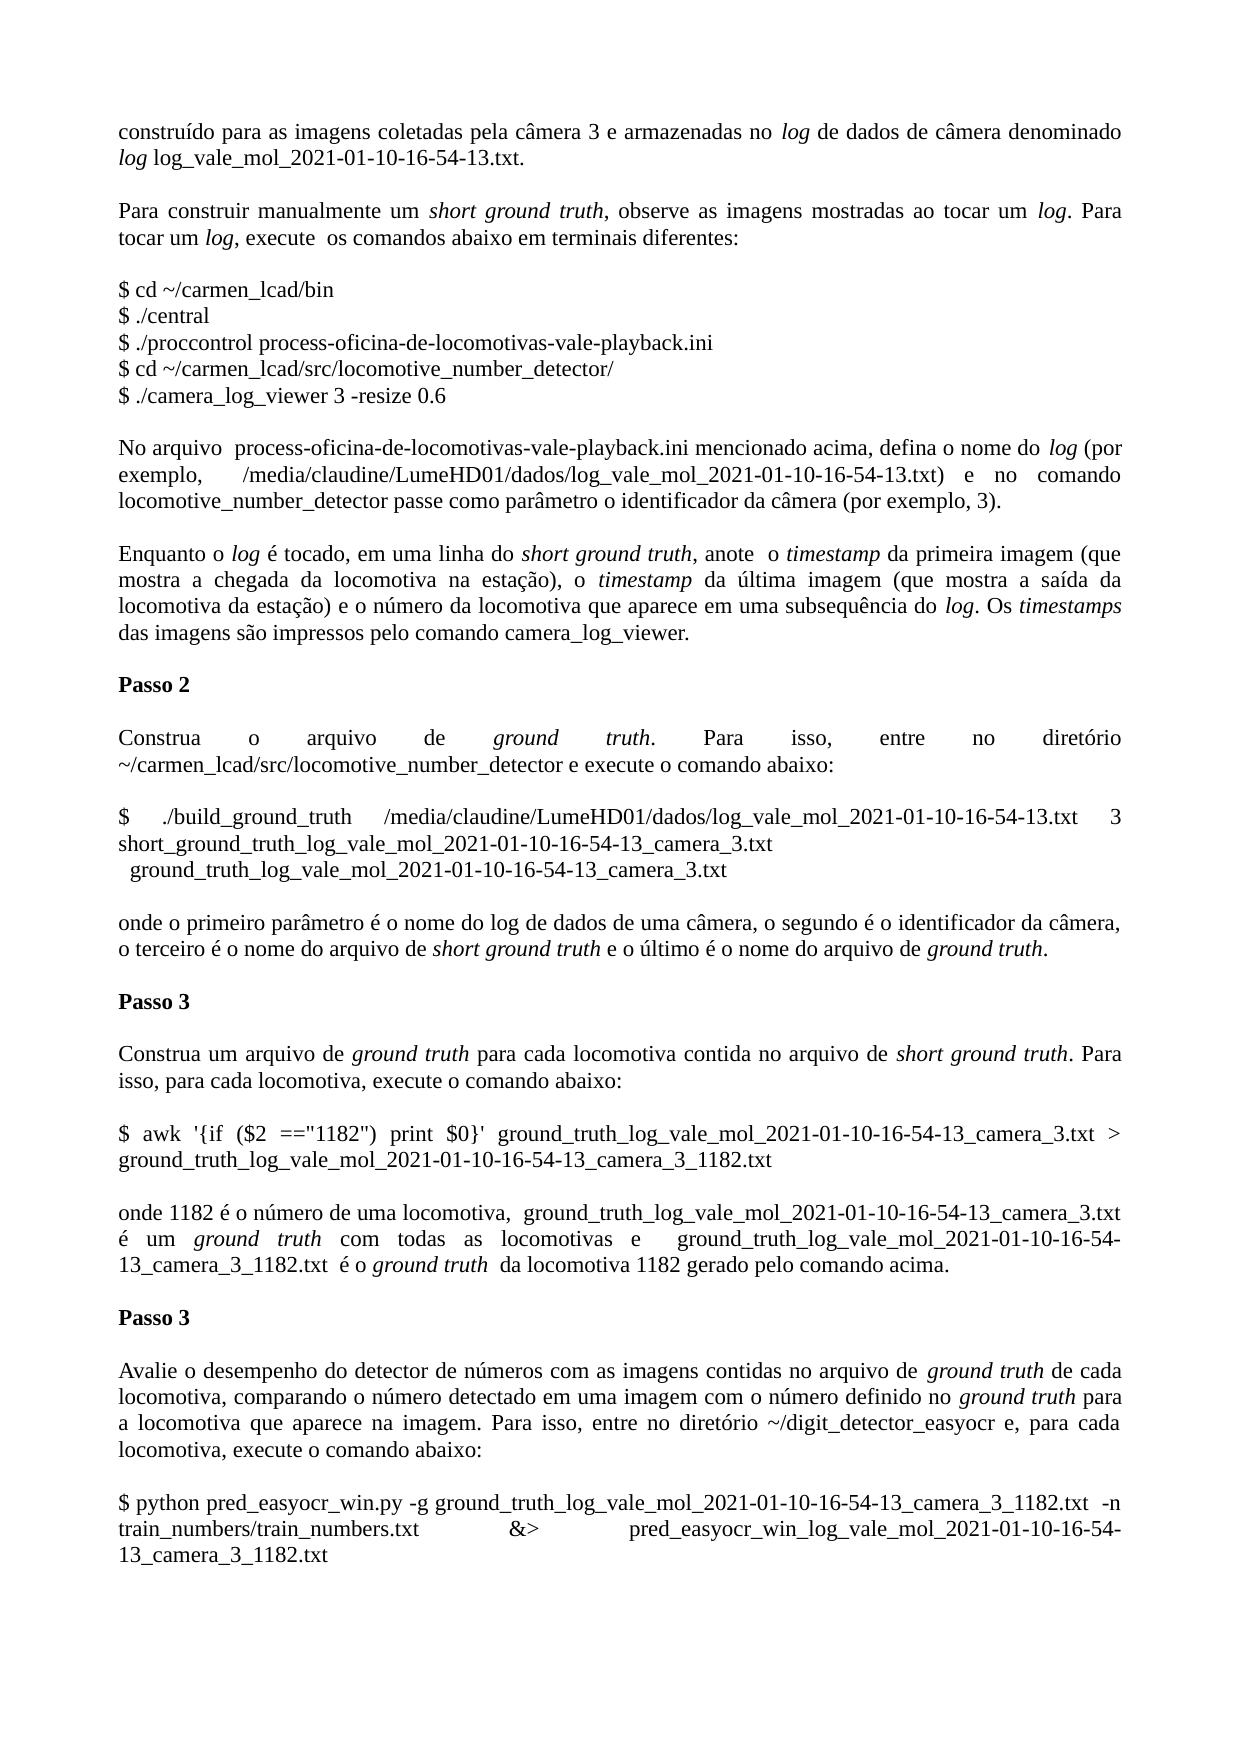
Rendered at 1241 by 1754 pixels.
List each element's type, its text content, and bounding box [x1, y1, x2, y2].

text Construa o arquivo de ground truth. Para isso, entre no diretório ~/carmen_lcad/src/locomotive_number_detector e execute o comando abaixo: [118, 724, 1122, 777]
text onde o primeiro parâmetro é o nome do log de dados de uma câmera, o segundo é o identificador da câmera, o terceiro é o nome do arquivo de short ground truth e o último é o nome do arquivo de ground truth. [118, 909, 1122, 961]
text onde 1182 é o número de uma locomotiva, ground_truth_log_vale_mol_2021-01-10-16-54-13_camera_3.txt é um ground truth com todas as locomotivas e ground_truth_log_vale_mol_2021-01-10-16-54-13_camera_3_1182.txt é o ground truth da locomotiva 1182 gerado pelo comando acima. [118, 1199, 1122, 1278]
text $ ./central [118, 303, 1122, 329]
text Construa um arquivo de ground truth para cada locomotiva contida no arquivo de short ground truth. Para isso, para cada locomotiva, execute o comando abaixo: [118, 1041, 1122, 1093]
text Passo 3 [118, 1304, 1122, 1330]
text Enquanto o log é tocado, em uma linha do short ground truth, anote o timestamp da primeira imagem (que mostra a chegada da locomotiva na estação), o timestamp da última imagem (que mostra a saída da locomotiva da estação) e o número da locomotiva que aparece em uma subsequência do log. Os timestamps das imagens são impressos pelo comando camera_log_viewer. [118, 540, 1122, 645]
text $ ./proccontrol process-oficina-de-locomotivas-vale-playback.ini [118, 329, 1122, 355]
text Passo 3 [118, 988, 1122, 1014]
text Avalie o desempenho do detector de números com as imagens contidas no arquivo de ground truth de cada locomotiva, comparando o número detectado em uma imagem com o número definido no ground truth para a locomotiva que aparece na imagem. Para isso, entre no diretório ~/digit_detector_easyocr e, para cada locomotiva, execute o comando abaixo: [118, 1357, 1122, 1462]
text Para construir manualmente um short ground truth, observe as imagens mostradas ao tocar um log. Para tocar um log, execute os comandos abaixo em terminais diferentes: [118, 197, 1122, 250]
text Passo 2 [118, 672, 1122, 698]
text $ cd ~/carmen_lcad/bin [118, 276, 1122, 303]
text $ python pred_easyocr_win.py -g ground_truth_log_vale_mol_2021-01-10-16-54-13_camera_3_1182.txt -n train_numbers/train_numbers.txt &> pred_easyocr_win_log_vale_mol_2021-01-10-16-54-13_camera_3_1182.txt [118, 1488, 1122, 1568]
text ground_truth_log_vale_mol_2021-01-10-16-54-13_camera_3.txt [118, 856, 1122, 882]
text $ cd ~/carmen_lcad/src/locomotive_number_detector/ [118, 355, 1122, 382]
text No arquivo process-oficina-de-locomotivas-vale-playback.ini mencionado acima, defina o nome do log (por exemplo, /media/claudine/LumeHD01/dados/log_vale_mol_2021-01-10-16-54-13.txt) e no comando locomotive_number_detector passe como parâmetro o identificador da câmera (por exemplo, 3). [118, 434, 1122, 513]
text $ ./camera_log_viewer 3 -resize 0.6 [118, 382, 1122, 408]
text construído para as imagens coletadas pela câmera 3 e armazenadas no log de dados de câmera denominado log log_vale_mol_2021-01-10-16-54-13.txt. [118, 118, 1122, 171]
text $ ./build_ground_truth /media/claudine/LumeHD01/dados/log_vale_mol_2021-01-10-16-54-13.txt 3 short_ground_truth_log_vale_mol_2021-01-10-16-54-13_camera_3.txt [118, 803, 1122, 856]
text $ awk '{if ($2 =="1182") print $0}' ground_truth_log_vale_mol_2021-01-10-16-54-13_camera_3.txt > ground_truth_log_vale_mol_2021-01-10-16-54-13_camera_3_1182.txt [118, 1119, 1122, 1172]
